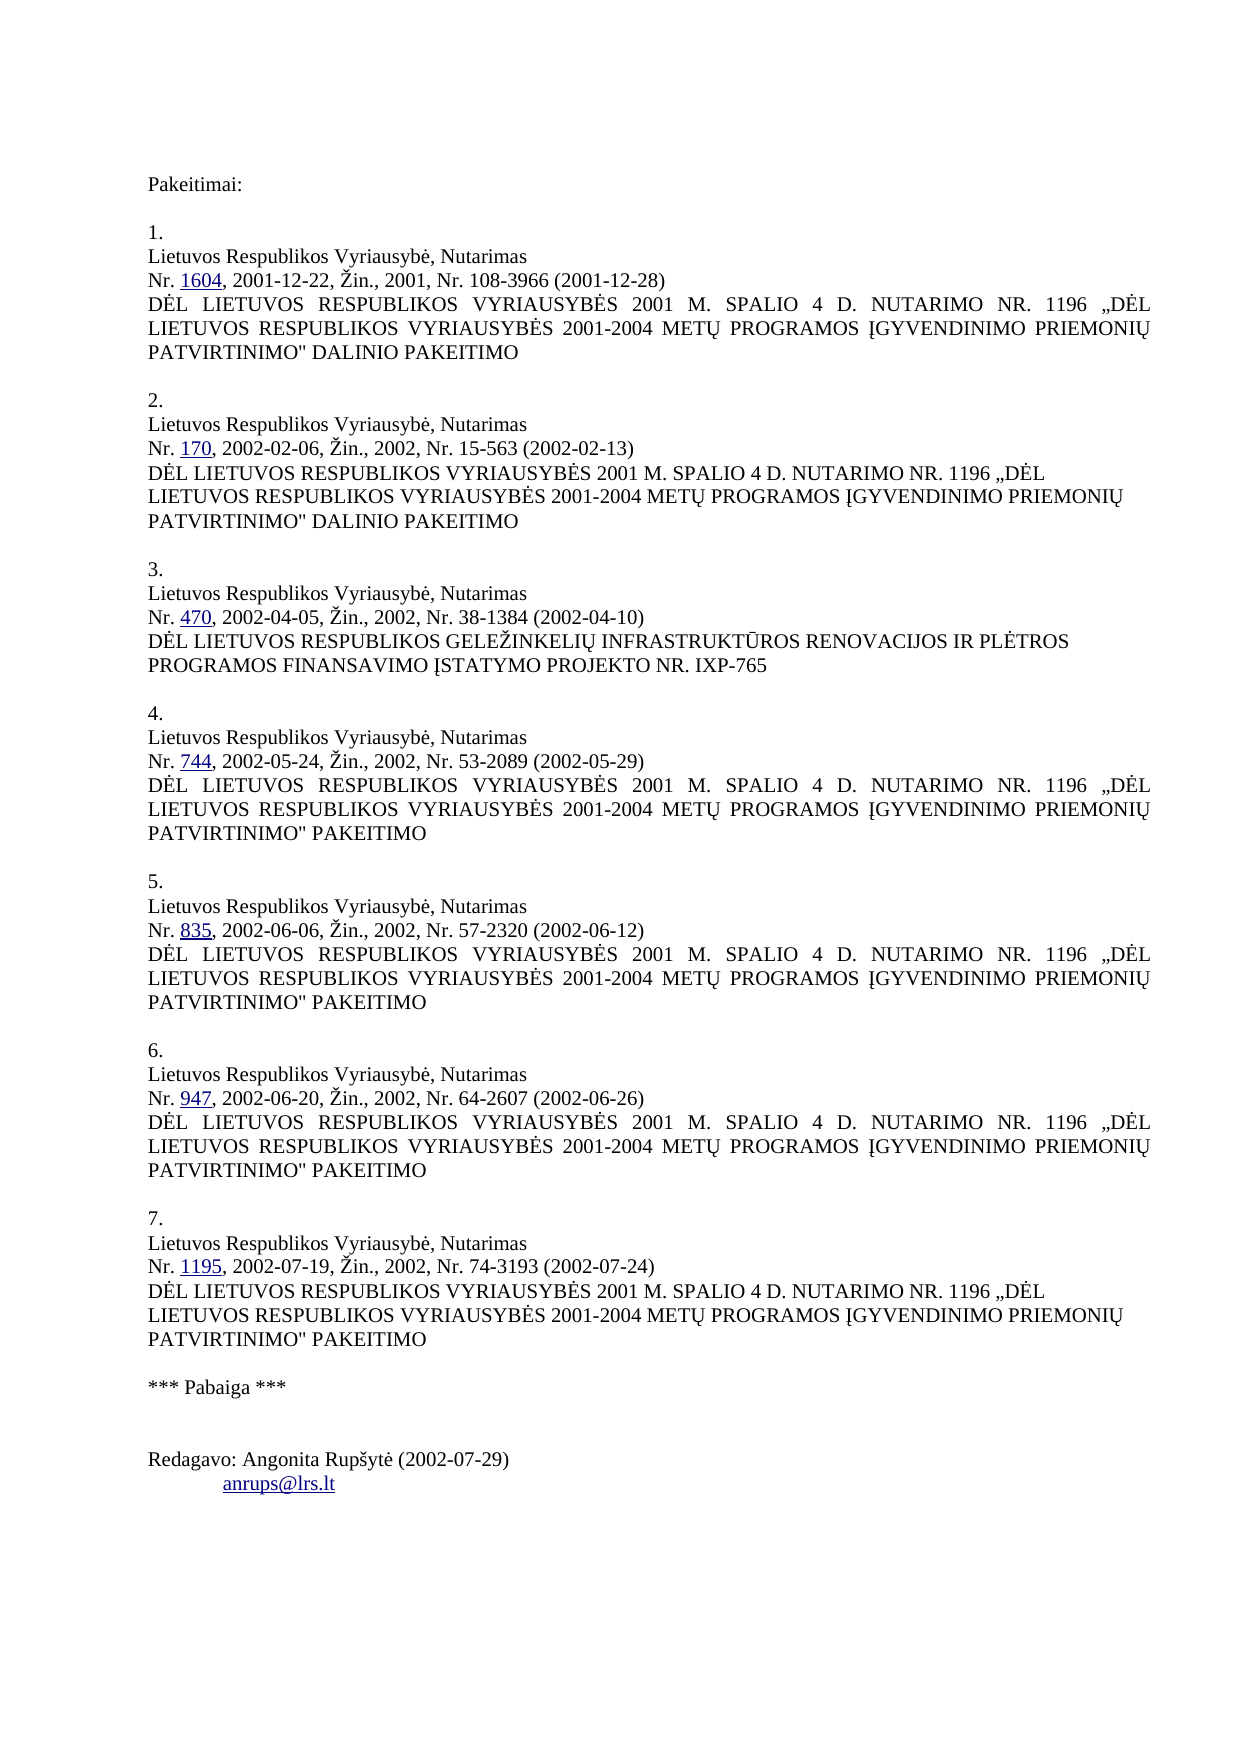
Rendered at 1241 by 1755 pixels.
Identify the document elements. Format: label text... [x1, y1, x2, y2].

text DĖL LIETUVOS RESPUBLIKOS GELEŽINKELIŲ INFRASTRUKTŪROS RENOVACIJOS IR PLĖTROS PROGRAMOS FINANSAVIMO ĮSTATYMO PROJEKTO NR. IXP-765 [148, 629, 1152, 677]
text 7. [148, 1206, 1152, 1230]
text 2. [148, 388, 1152, 412]
text Nr. 170, 2002-02-06, Žin., 2002, Nr. 15-563 (2002-02-13) [148, 436, 1152, 460]
text Lietuvos Respublikos Vyriausybė, Nutarimas [148, 412, 1152, 436]
text Lietuvos Respublikos Vyriausybė, Nutarimas [148, 1062, 1152, 1086]
text Nr. 947, 2002-06-20, Žin., 2002, Nr. 64-2607 (2002-06-26) [148, 1086, 1152, 1110]
text DĖL LIETUVOS RESPUBLIKOS VYRIAUSYBĖS 2001 M. SPALIO 4 D. NUTARIMO NR. 1196 „DĖL LIETUVOS RESPUBLIKOS VYRIAUSYBĖS 2001-2004 METŲ PROGRAMOS ĮGYVENDINIMO PRIEMONIŲ PATVIRTINIMO" PAKEITIMO [148, 1278, 1152, 1351]
text *** Pabaiga *** [148, 1375, 1152, 1399]
text Nr. 835, 2002-06-06, Žin., 2002, Nr. 57-2320 (2002-06-12) [148, 918, 1152, 942]
text DĖL LIETUVOS RESPUBLIKOS VYRIAUSYBĖS 2001 M. SPALIO 4 D. NUTARIMO NR. 1196 „DĖL LIETUVOS RESPUBLIKOS VYRIAUSYBĖS 2001-2004 METŲ PROGRAMOS ĮGYVENDINIMO PRIEMONIŲ PATVIRTINIMO" DALINIO PAKEITIMO [148, 292, 1152, 364]
text Pakeitimai: [148, 172, 1152, 196]
text Nr. 744, 2002-05-24, Žin., 2002, Nr. 53-2089 (2002-05-29) [148, 749, 1152, 773]
text 4. [148, 701, 1152, 725]
text Lietuvos Respublikos Vyriausybė, Nutarimas [148, 244, 1152, 268]
text anrups@lrs.lt [148, 1471, 1152, 1495]
text Lietuvos Respublikos Vyriausybė, Nutarimas [148, 725, 1152, 749]
text Nr. 1604, 2001-12-22, Žin., 2001, Nr. 108-3966 (2001-12-28) [148, 268, 1152, 292]
text Redagavo: Angonita Rupšytė (2002-07-29) [148, 1447, 1152, 1471]
text DĖL LIETUVOS RESPUBLIKOS VYRIAUSYBĖS 2001 M. SPALIO 4 D. NUTARIMO NR. 1196 „DĖL LIETUVOS RESPUBLIKOS VYRIAUSYBĖS 2001-2004 METŲ PROGRAMOS ĮGYVENDINIMO PRIEMONIŲ PATVIRTINIMO" PAKEITIMO [148, 942, 1152, 1014]
text Nr. 1195, 2002-07-19, Žin., 2002, Nr. 74-3193 (2002-07-24) [148, 1254, 1152, 1278]
text 3. [148, 557, 1152, 581]
text Lietuvos Respublikos Vyriausybė, Nutarimas [148, 893, 1152, 918]
text Lietuvos Respublikos Vyriausybė, Nutarimas [148, 1230, 1152, 1254]
text DĖL LIETUVOS RESPUBLIKOS VYRIAUSYBĖS 2001 M. SPALIO 4 D. NUTARIMO NR. 1196 „DĖL LIETUVOS RESPUBLIKOS VYRIAUSYBĖS 2001-2004 METŲ PROGRAMOS ĮGYVENDINIMO PRIEMONIŲ PATVIRTINIMO" PAKEITIMO [148, 1110, 1152, 1182]
text 5. [148, 869, 1152, 893]
text DĖL LIETUVOS RESPUBLIKOS VYRIAUSYBĖS 2001 M. SPALIO 4 D. NUTARIMO NR. 1196 „DĖL LIETUVOS RESPUBLIKOS VYRIAUSYBĖS 2001-2004 METŲ PROGRAMOS ĮGYVENDINIMO PRIEMONIŲ PATVIRTINIMO" DALINIO PAKEITIMO [148, 460, 1152, 533]
text 1. [148, 220, 1152, 244]
text Lietuvos Respublikos Vyriausybė, Nutarimas [148, 581, 1152, 605]
text 6. [148, 1038, 1152, 1062]
text Nr. 470, 2002-04-05, Žin., 2002, Nr. 38-1384 (2002-04-10) [148, 605, 1152, 629]
text DĖL LIETUVOS RESPUBLIKOS VYRIAUSYBĖS 2001 M. SPALIO 4 D. NUTARIMO NR. 1196 „DĖL LIETUVOS RESPUBLIKOS VYRIAUSYBĖS 2001-2004 METŲ PROGRAMOS ĮGYVENDINIMO PRIEMONIŲ PATVIRTINIMO" PAKEITIMO [148, 773, 1152, 845]
